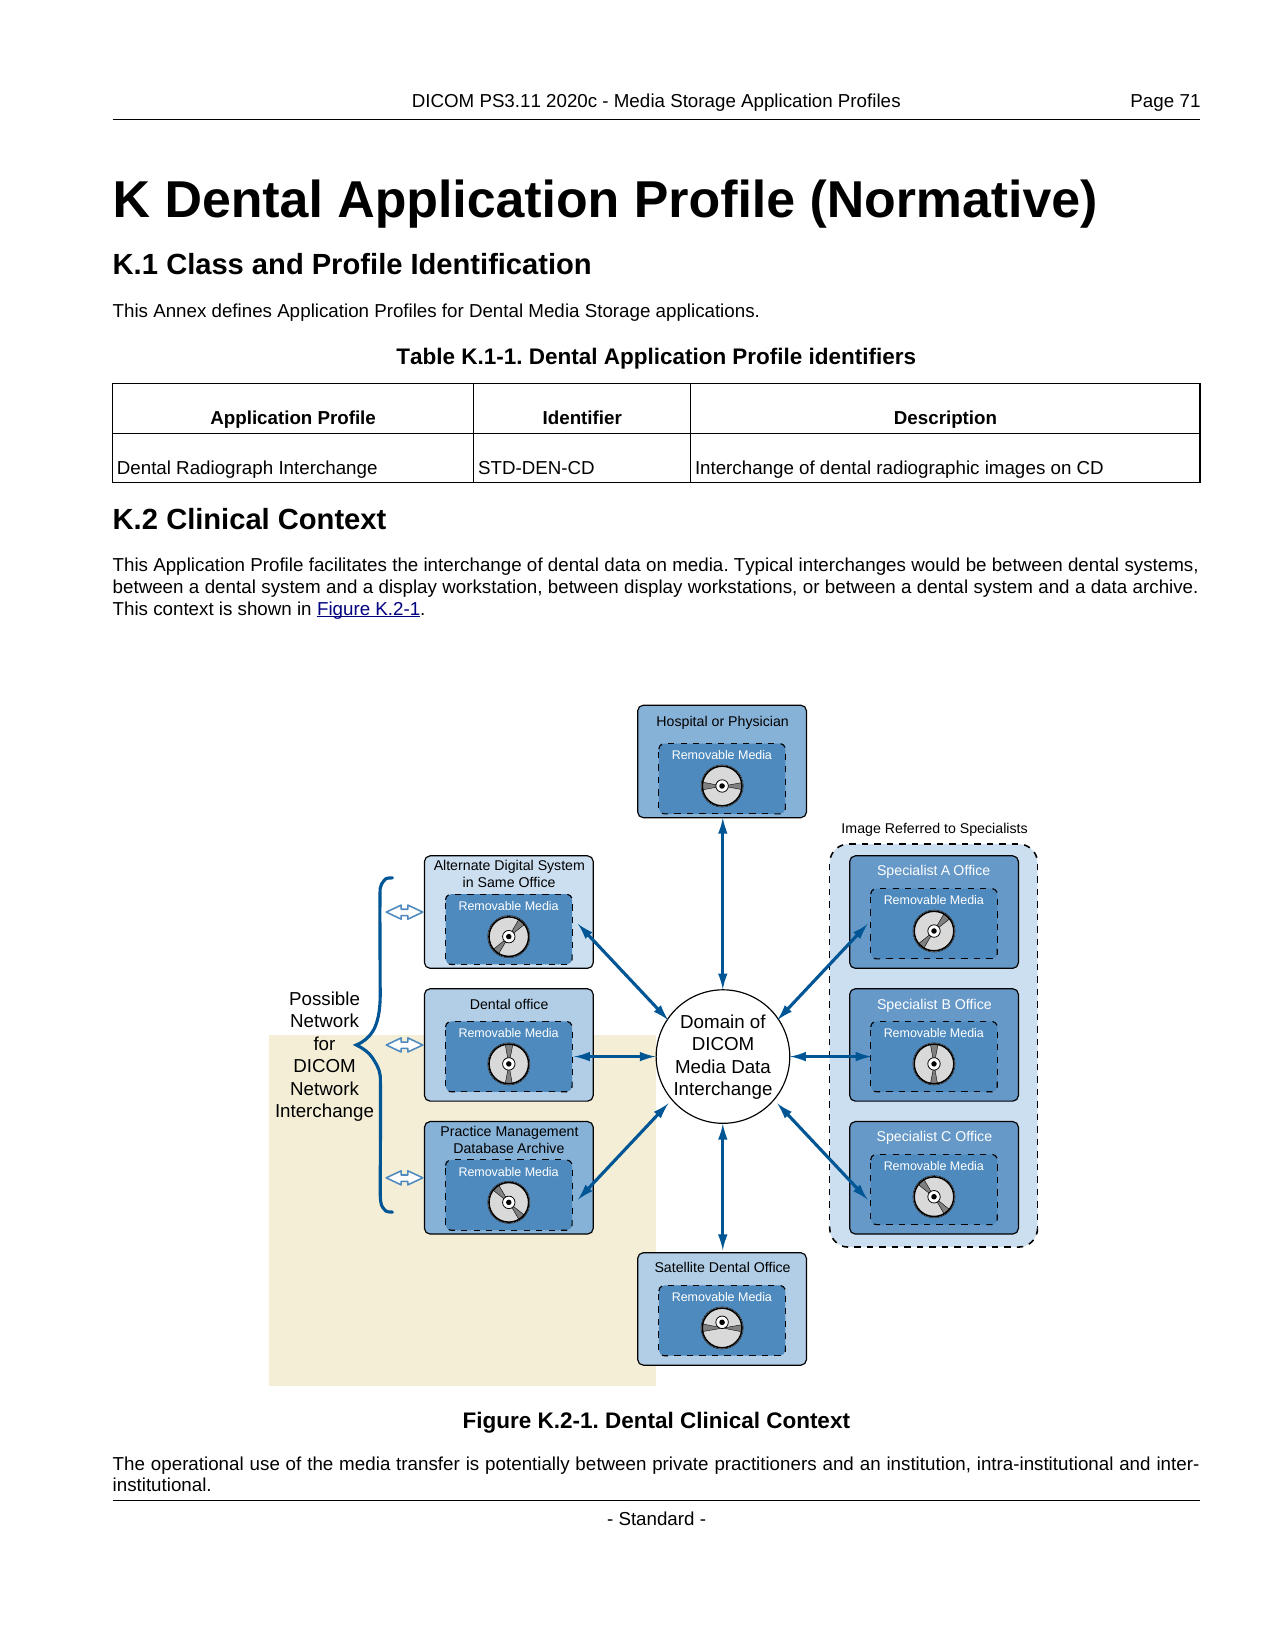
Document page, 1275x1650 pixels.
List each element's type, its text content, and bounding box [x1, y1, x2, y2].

table_header Application Profile [113, 384, 473, 432]
text K.1 Class and Profile Identification [112, 247, 1200, 281]
text K.2 Clinical Context [112, 502, 1200, 536]
text Figure K.2-1. Dental Clinical Context [112, 1408, 1200, 1433]
table_cell Dental Radiograph Interchange [113, 434, 473, 482]
text Table K.1-1. Dental Application Profile identifiers [112, 343, 1200, 369]
table_header Identifier [474, 384, 690, 432]
text This Annex defines Application Profiles for Dental Media Storage applications. [112, 299, 1200, 321]
table_cell STD-DEN-CD [474, 434, 690, 482]
table_cell Interchange of dental radiographic images on CD [691, 434, 1199, 482]
table_header Description [691, 384, 1199, 432]
text K Dental Application Profile (Normative) [112, 169, 1200, 228]
text The operational use of the media transfer is potentially between private practitioners and an institution, intra-institutional and inter-institutional. [112, 1452, 1200, 1495]
text This Application Profile facilitates the interchange of dental data on media. Typical interchanges would be between dental systems, between a dental system and a display workstation, between display workstations, or between a dental system and a data archive. This context is shown in Figure K.2-1. [112, 554, 1200, 619]
